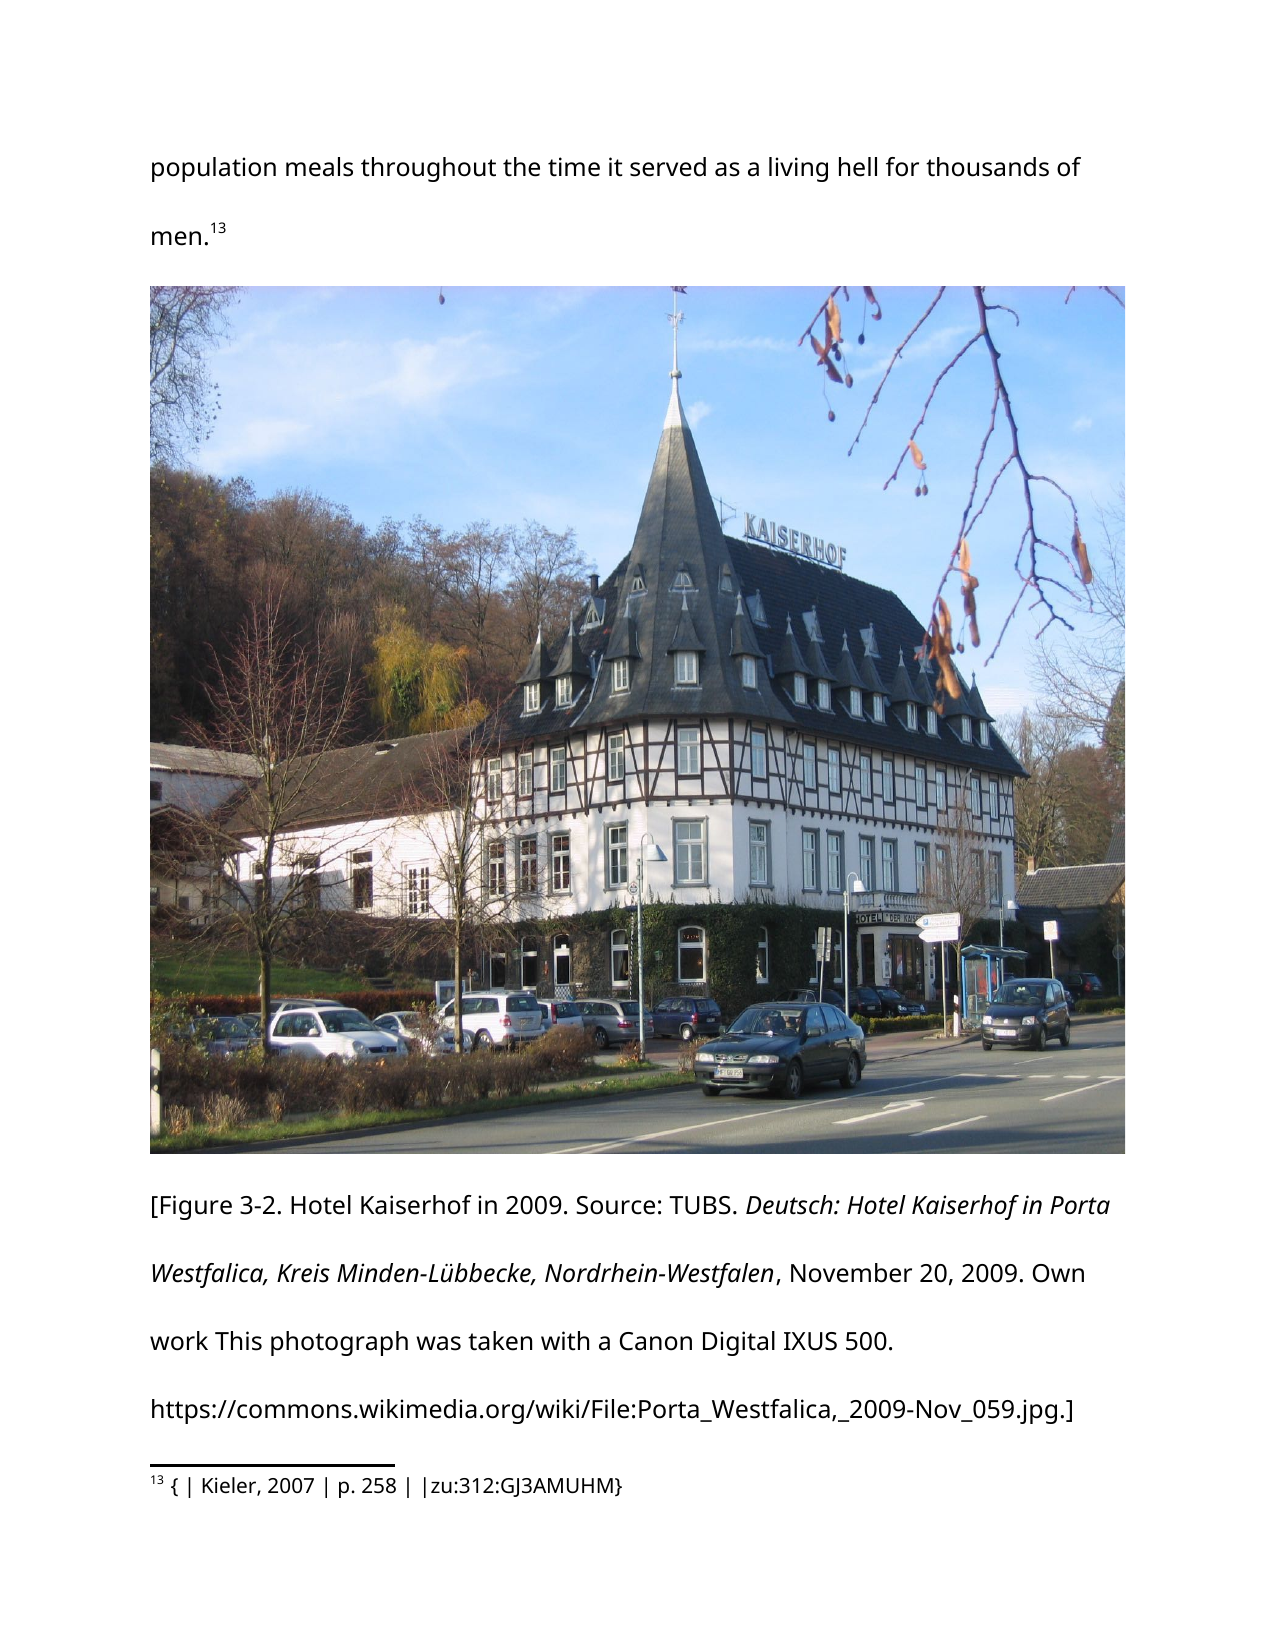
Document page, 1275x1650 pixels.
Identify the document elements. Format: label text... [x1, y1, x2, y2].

text { | Kieler, 2007 | p. 258 | |zu:312:GJ3AMUHM} [150, 1472, 1125, 1500]
text population meals throughout the time it served as a living hell for thousands of men. [150, 150, 1125, 252]
picture [150, 286, 1125, 1154]
text [Figure 3-2. Hotel Kaiserhof in 2009. Source: TUBS. Deutsch: Hotel Kaiserhof in Porta Westfalica, Kreis Minden-Lübbecke, Nordrhein-Westfalen, November 20, 2009. Own work This photograph was taken with a Canon Digital IXUS 500. https://commons.wikimedia.org/wiki/File:Porta_Westfalica,_2009-Nov_059.jpg.] [150, 1187, 1125, 1426]
